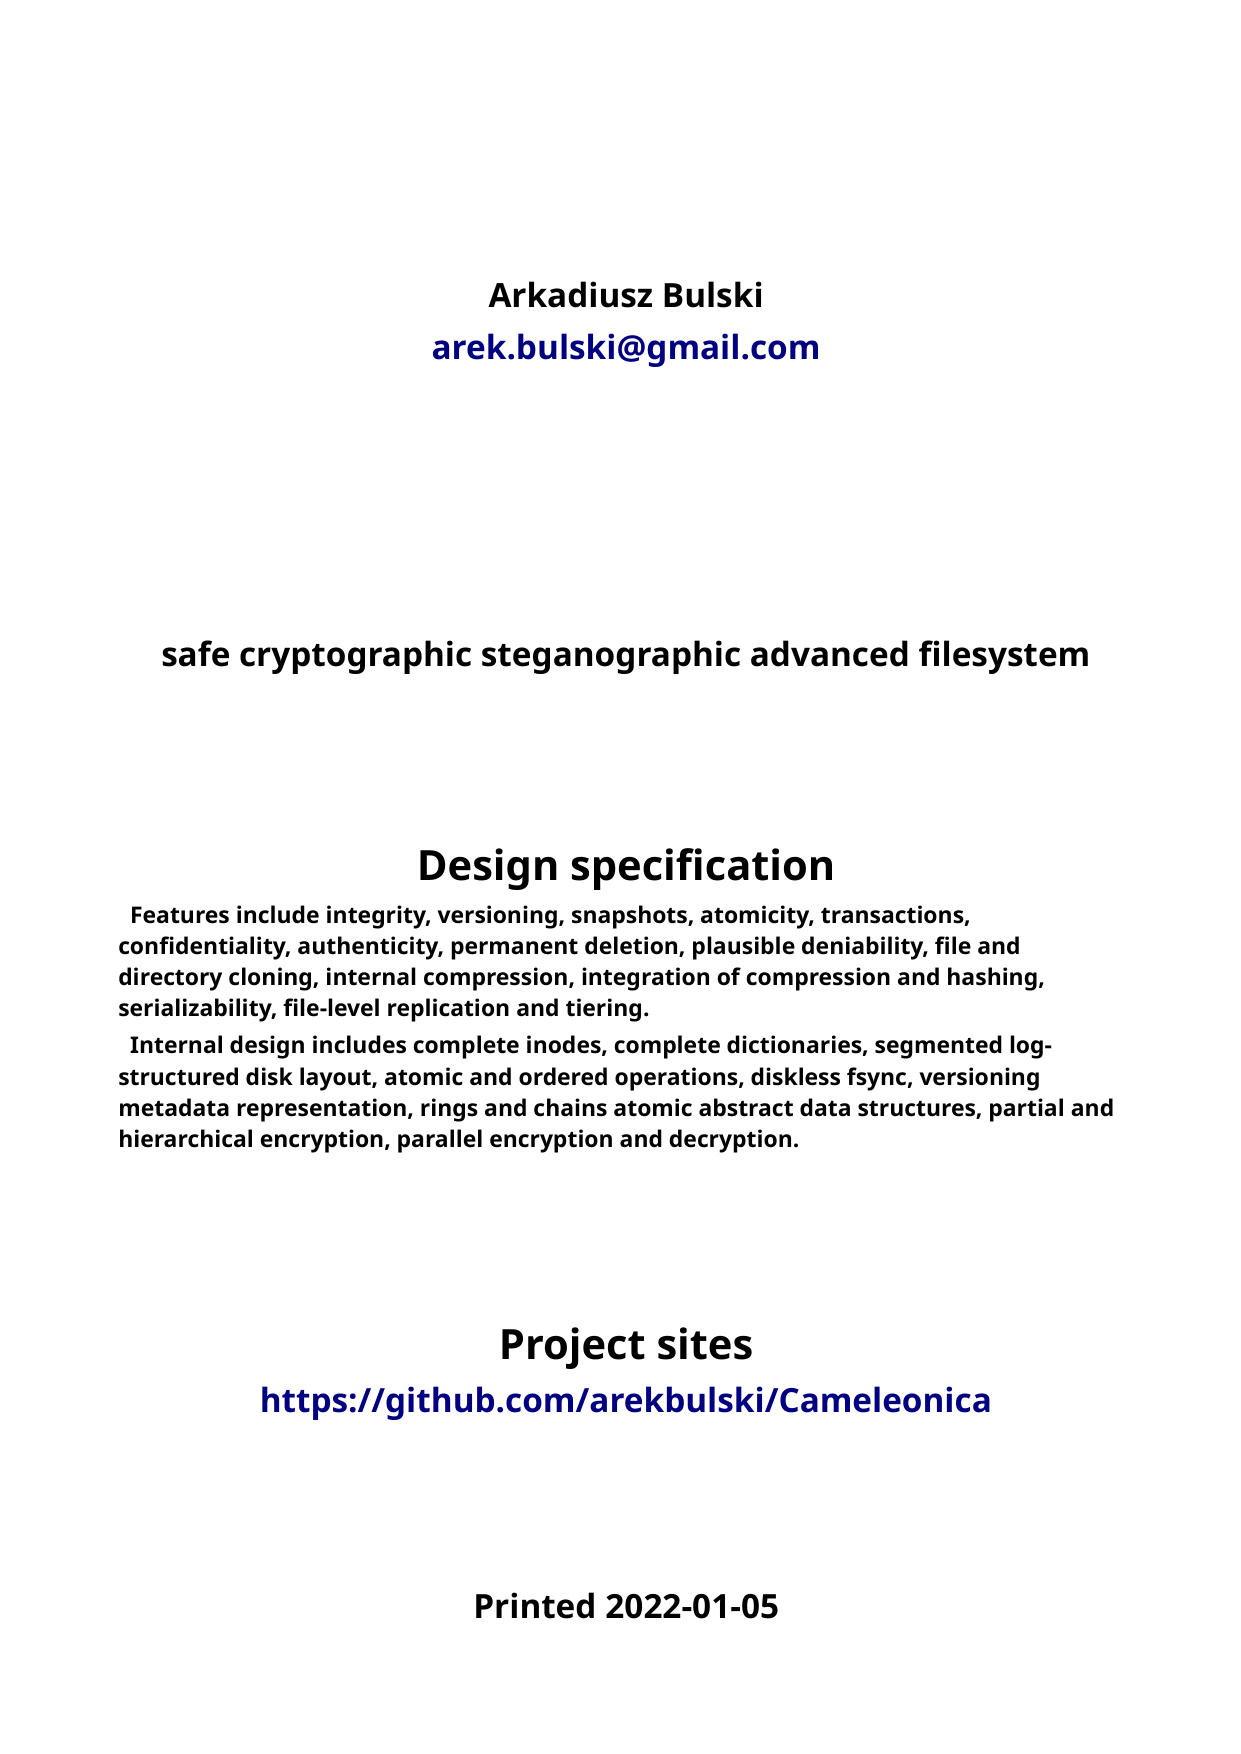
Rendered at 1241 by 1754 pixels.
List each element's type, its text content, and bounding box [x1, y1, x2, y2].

text safe cryptographic steganographic advanced filesystem [118, 529, 1122, 676]
text https://github.com/arekbulski/Cameleonica [118, 1377, 1122, 1423]
text Printed 2022-01-05 [118, 1583, 1122, 1628]
text Design specification [118, 836, 1122, 893]
text arek.bulski@gmail.com [118, 323, 1122, 369]
text Internal design includes complete inodes, complete dictionaries, segmented log-structured disk layout, atomic and ordered operations, diskless fsync, versioning metadata representation, rings and chains atomic abstract data structures, partial and hierarchical encryption, parallel encryption and decryption. [118, 1029, 1122, 1154]
text Project sites [118, 1314, 1122, 1371]
text Arkadiusz Bulski [118, 272, 1122, 318]
text Features include integrity, versioning, snapshots, atomicity, transactions, confidentiality, authenticity, permanent deletion, plausible deniability, file and directory cloning, internal compression, integration of compression and hashing, serializability, file-level replication and tiering. [118, 898, 1122, 1023]
